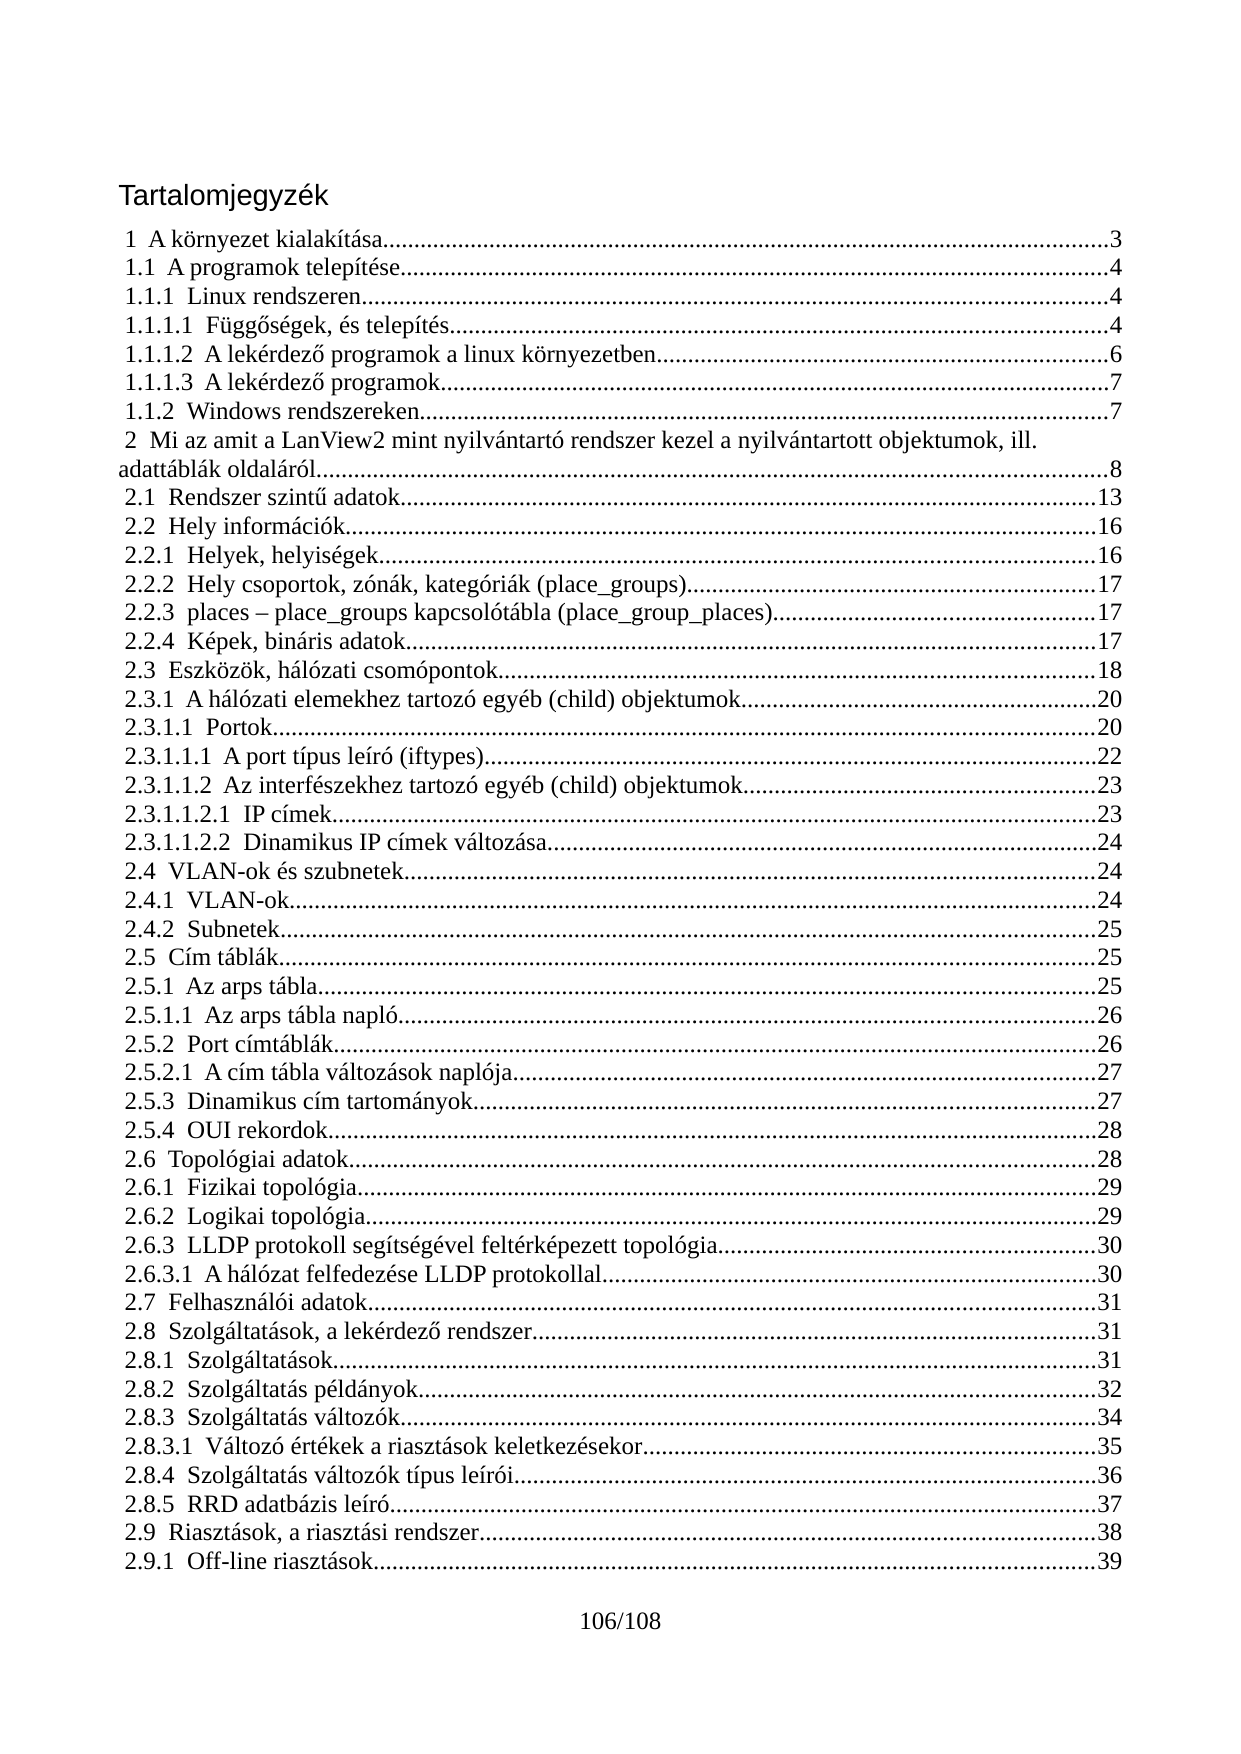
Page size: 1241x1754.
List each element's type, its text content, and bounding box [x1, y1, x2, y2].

text 1 A környezet kialakítása 3 [118, 224, 1122, 252]
text 2.3.1.1.1 A port típus leíró (iftypes) 22 [118, 741, 1122, 770]
text 2.5.3 Dinamikus cím tartományok 27 [118, 1086, 1122, 1115]
text 2.3 Eszközök, hálózati csomópontok 18 [118, 655, 1122, 684]
text 2.8.4 Szolgáltatás változók típus leírói 36 [118, 1460, 1122, 1489]
subtitle Tartalomjegyzék [118, 178, 1122, 211]
text 2.6.3.1 A hálózat felfedezése LLDP protokollal 30 [118, 1259, 1122, 1287]
text 2.8.3.1 Változó értékek a riasztások keletkezésekor 35 [118, 1431, 1122, 1460]
text 2.8.5 RRD adatbázis leíró 37 [118, 1489, 1122, 1517]
text 2.6.3 LLDP protokoll segítségével feltérképezett topológia 30 [118, 1230, 1122, 1259]
text 2.3.1 A hálózati elemekhez tartozó egyéb (child) objektumok 20 [118, 684, 1122, 712]
text 2.8.1 Szolgáltatások 31 [118, 1345, 1122, 1374]
text 2.7 Felhasználói adatok 31 [118, 1287, 1122, 1316]
text 2.5.2 Port címtáblák. 26 [118, 1029, 1122, 1057]
text 2.5.4 OUI rekordok 28 [118, 1115, 1122, 1144]
text 2.6.1 Fizikai topológia 29 [118, 1172, 1122, 1201]
text 2.3.1.1.2.2 Dinamikus IP címek változása. 24 [118, 827, 1122, 856]
text 2.3.1.1.2 Az interfészekhez tartozó egyéb (child) objektumok 23 [118, 770, 1122, 799]
text 2.8.2 Szolgáltatás példányok 32 [118, 1374, 1122, 1402]
text 1.1.1.2 A lekérdező programok a linux környezetben 6 [118, 339, 1122, 367]
text 2.4 VLAN-ok és szubnetek 24 [118, 856, 1122, 885]
text 2.5.2.1 A cím tábla változások naplója 27 [118, 1057, 1122, 1086]
text 2.6 Topológiai adatok 28 [118, 1144, 1122, 1172]
text 2.3.1.1.2.1 IP címek 23 [118, 799, 1122, 827]
text 2.1 Rendszer szintű adatok 13 [118, 482, 1122, 511]
text 2.5 Cím táblák 25 [118, 942, 1122, 971]
text 2.2 Hely információk 16 [118, 511, 1122, 540]
text 2.9.1 Off-line riasztások 39 [118, 1546, 1122, 1575]
text 2.2.4 Képek, bináris adatok 17 [118, 626, 1122, 655]
text 2.4.1 VLAN-ok 24 [118, 885, 1122, 914]
text 2 Mi az amit a LanView2 mint nyilvántartó rendszer kezel a nyilvántartott objektumok, ill. adattáblák oldaláról. 8 [118, 425, 1122, 482]
text 1.1.1.3 A lekérdező programok 7 [118, 367, 1122, 396]
text 2.8 Szolgáltatások, a lekérdező rendszer 31 [118, 1316, 1122, 1345]
text 2.5.1.1 Az arps tábla napló 26 [118, 1000, 1122, 1029]
text 2.3.1.1 Portok 20 [118, 712, 1122, 741]
text 1.1.1 Linux rendszeren 4 [118, 281, 1122, 310]
text 2.2.1 Helyek, helyiségek 16 [118, 540, 1122, 569]
text 2.8.3 Szolgáltatás változók 34 [118, 1402, 1122, 1431]
text 2.5.1 Az arps tábla 25 [118, 971, 1122, 1000]
text 1.1.1.1 Függőségek, és telepítés 4 [118, 310, 1122, 339]
text 2.4.2 Subnetek 25 [118, 914, 1122, 942]
text 2.2.2 Hely csoportok, zónák, kategóriák (place_groups) 17 [118, 569, 1122, 597]
text 2.6.2 Logikai topológia 29 [118, 1201, 1122, 1230]
text 2.9 Riasztások, a riasztási rendszer 38 [118, 1517, 1122, 1546]
text 2.2.3 places – place_groups kapcsolótábla (place_group_places) 17 [118, 597, 1122, 626]
text 1.1.2 Windows rendszereken 7 [118, 396, 1122, 425]
text 1.1 A programok telepítése 4 [118, 252, 1122, 281]
